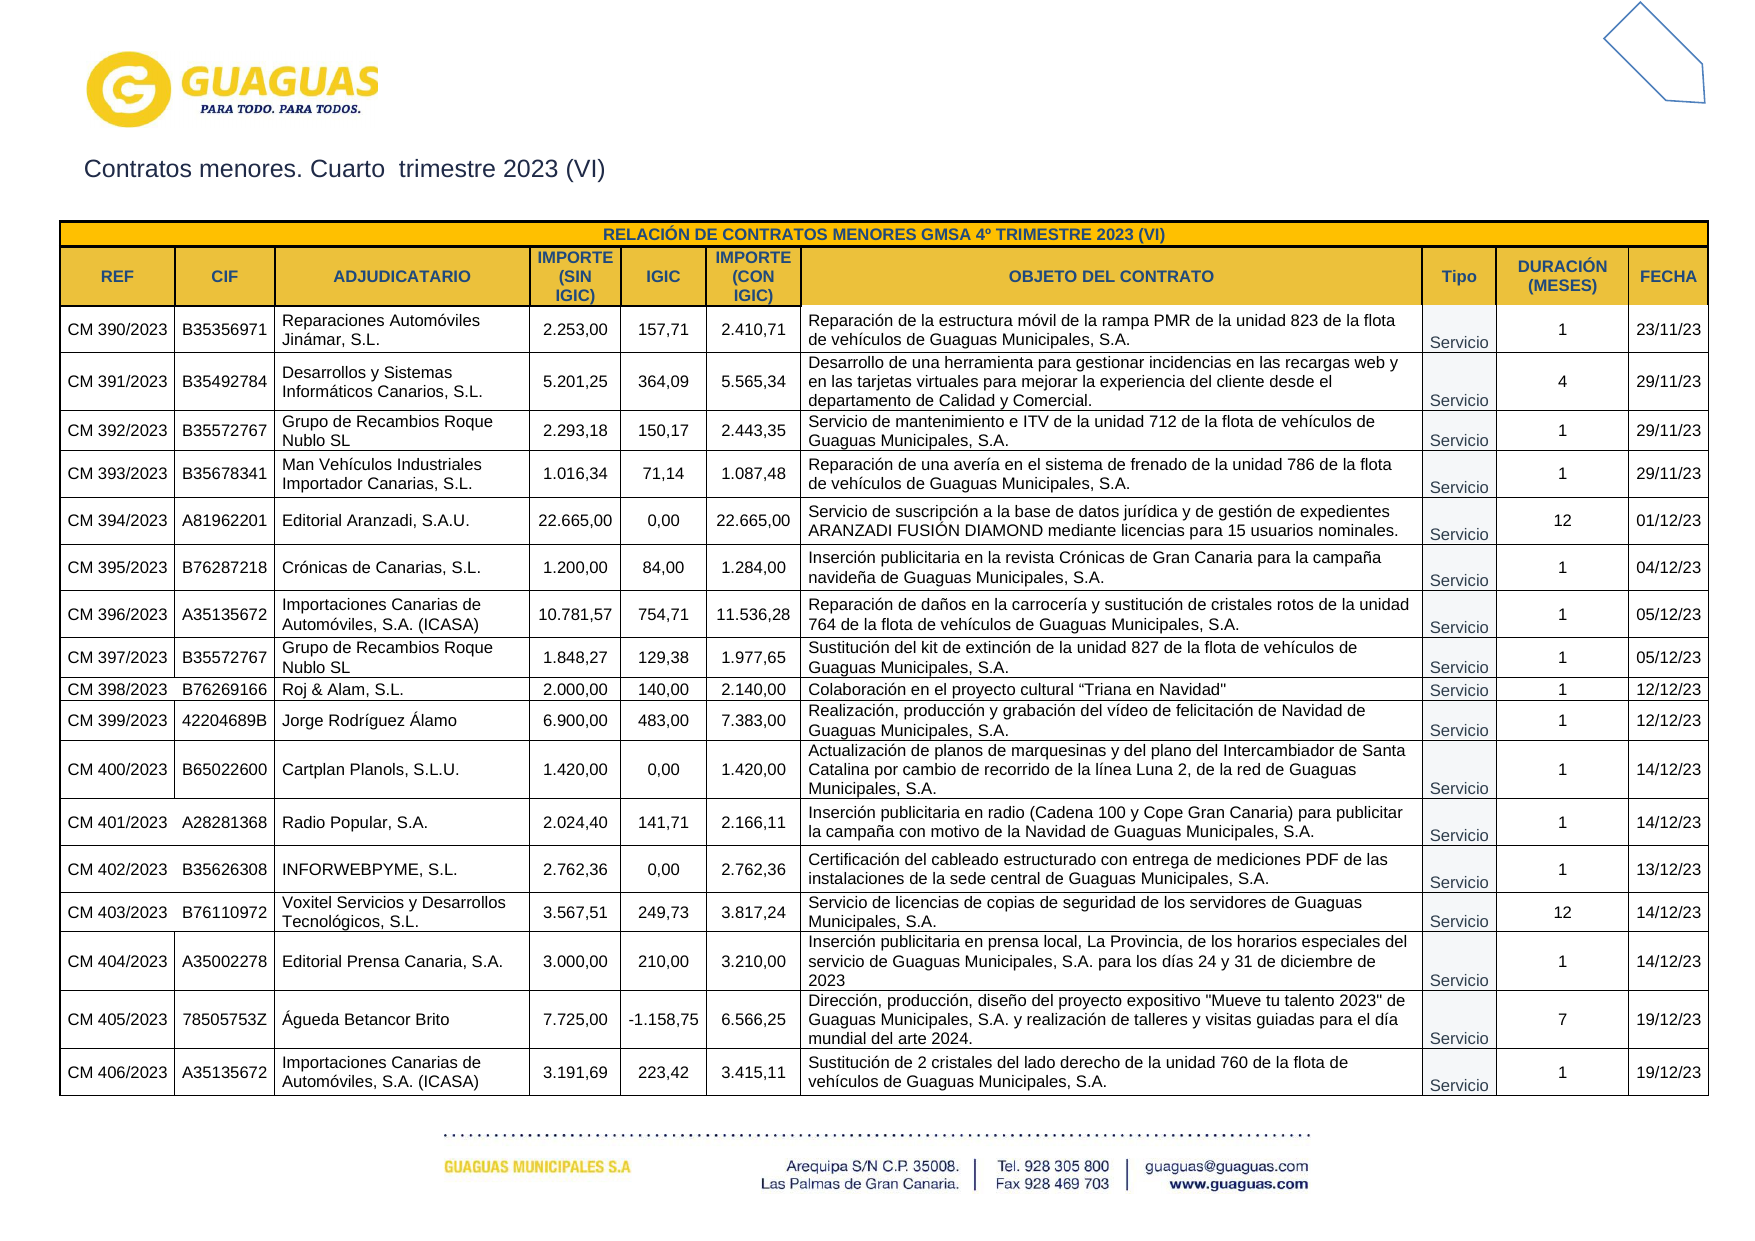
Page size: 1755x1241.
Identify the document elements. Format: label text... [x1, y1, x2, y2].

table_cell 7 [1497, 991, 1628, 1048]
table_cell B65022600 [175, 741, 274, 798]
table_cell 2.293,18 [530, 411, 620, 450]
table_cell 1.420,00 [530, 741, 620, 798]
table_cell Grupo de Recambios Roque Nublo SL [275, 411, 529, 450]
table_cell CIF [176, 248, 274, 305]
table_cell Certificación del cableado estructurado con entrega de mediciones PDF de las instalaciones de la sede central de Guaguas Municipales, S.A. [801, 846, 1422, 892]
table_cell 6.900,00 [530, 701, 620, 739]
table_cell 1 [1497, 799, 1628, 845]
table_cell Man Vehículos Industriales Importador Canarias, S.L. [275, 451, 529, 497]
table_cell 5.565,34 [707, 353, 800, 410]
table_cell 1 [1497, 846, 1628, 892]
table_cell CM 394/2023 [61, 498, 174, 543]
table_cell 3.210,00 [707, 932, 800, 990]
table_cell IMPORTE (SIN IGIC) [531, 248, 620, 305]
picture [86, 51, 378, 128]
table_cell CM 404/2023 [61, 932, 174, 990]
table_cell CM 397/2023 [61, 638, 174, 677]
table_cell 4 [1497, 353, 1628, 410]
table_cell Inserción publicitaria en radio (Cadena 100 y Cope Gran Canaria) para publicitar la campaña con motivo de la Navidad de Guaguas Municipales, S.A. [801, 799, 1422, 845]
table_cell Servicio [1423, 1049, 1496, 1095]
table_cell 71,14 [621, 451, 706, 497]
table_cell Reparación de daños en la carrocería y sustitución de cristales rotos de la unidad 764 de la flota de vehículos de Guaguas Municipales, S.A. [801, 591, 1422, 637]
table_cell 0,00 [621, 498, 706, 543]
table_cell Reparación de la estructura móvil de la rampa PMR de la unidad 823 de la flota de vehículos de Guaguas Municipales, S.A. [801, 305, 1422, 352]
table_cell 3.567,51 [530, 893, 620, 931]
table_cell 157,71 [621, 307, 706, 352]
table_cell CM 395/2023 [61, 545, 174, 590]
table_cell 5.201,25 [530, 353, 620, 410]
table_cell 1 [1497, 701, 1628, 739]
table_cell 11.536,28 [707, 591, 800, 637]
table_cell Servicio [1423, 678, 1496, 700]
table_cell 7.725,00 [530, 991, 620, 1048]
table_cell Águeda Betancor Brito [275, 991, 529, 1048]
table_cell 14/12/23 [1629, 741, 1708, 798]
table_cell CM 403/2023 [61, 893, 174, 931]
table_cell 249,73 [621, 893, 706, 931]
table_cell A81962201 [175, 498, 274, 543]
table_cell Servicio [1423, 638, 1496, 677]
table_cell Realización, producción y grabación del vídeo de felicitación de Navidad de Guaguas Municipales, S.A. [801, 701, 1422, 739]
table_cell B35492784 [175, 353, 274, 410]
table_cell Desarrollo de una herramienta para gestionar incidencias en las recargas web y en las tarjetas virtuales para mejorar la experiencia del cliente desde el departamento de Calidad y Comercial. [801, 353, 1422, 410]
text Contratos menores. Cuarto trimestre 2023 (VI) [84, 154, 1694, 183]
table_cell 1 [1497, 305, 1628, 352]
table_cell A35002278 [175, 932, 274, 990]
table_cell 05/12/23 [1629, 638, 1708, 677]
table_cell 2.410,71 [707, 307, 800, 352]
table_cell INFORWEBPYME, S.L. [275, 846, 529, 892]
table_cell Desarrollos y Sistemas Informáticos Canarios, S.L. [275, 353, 529, 410]
table_cell 1.848,27 [530, 638, 620, 677]
table_cell 6.566,25 [707, 991, 800, 1048]
table_cell 1.087,48 [707, 451, 800, 497]
table_cell CM 402/2023 [61, 846, 174, 892]
table_cell CM 393/2023 [61, 451, 174, 497]
table_cell 23/11/23 [1629, 305, 1708, 352]
table_cell Crónicas de Canarias, S.L. [275, 545, 529, 590]
table_cell 2.140,00 [707, 678, 800, 700]
table_cell CM 390/2023 [61, 307, 174, 352]
table_cell IGIC [622, 248, 705, 305]
table_cell 3.000,00 [530, 932, 620, 990]
table_cell 1.284,00 [707, 545, 800, 590]
table_cell 2.762,36 [707, 846, 800, 892]
table_cell Importaciones Canarias de Automóviles, S.A. (ICASA) [275, 1049, 529, 1095]
table_cell CM 405/2023 [61, 991, 174, 1048]
table_cell 12 [1497, 893, 1628, 931]
table_header RELACIÓN DE CONTRATOS MENORES GMSA 4º TRIMESTRE 2023 (VI) [61, 223, 1707, 245]
table_cell 22.665,00 [530, 498, 620, 543]
table_cell 2.762,36 [530, 846, 620, 892]
table_cell 29/11/23 [1629, 411, 1708, 450]
table_cell 1 [1497, 741, 1628, 798]
table_cell Importaciones Canarias de Automóviles, S.A. (ICASA) [275, 591, 529, 637]
table_cell 05/12/23 [1629, 591, 1708, 637]
table_cell 1 [1497, 638, 1628, 677]
table_cell Servicio [1423, 305, 1496, 352]
table_cell B35678341 [175, 451, 274, 497]
table_cell Cartplan Planols, S.L.U. [275, 741, 529, 798]
table_cell 14/12/23 [1629, 893, 1708, 931]
table_cell OBJETO DEL CONTRATO [802, 248, 1421, 305]
table_cell 3.191,69 [530, 1049, 620, 1095]
table_cell Inserción publicitaria en la revista Crónicas de Gran Canaria para la campaña navideña de Guaguas Municipales, S.A. [801, 545, 1422, 590]
table_cell 84,00 [621, 545, 706, 590]
table_cell B35572767 [175, 411, 274, 450]
table_cell Grupo de Recambios Roque Nublo SL [275, 638, 529, 677]
table_cell 14/12/23 [1629, 799, 1708, 845]
table_cell 2.024,40 [530, 799, 620, 845]
table_cell 42204689B [175, 701, 274, 739]
table_cell Servicio [1423, 799, 1496, 845]
table_cell 1 [1497, 545, 1628, 590]
table_cell 0,00 [621, 741, 706, 798]
picture [443, 1134, 1311, 1194]
table_cell 2.253,00 [530, 307, 620, 352]
table_cell Radio Popular, S.A. [275, 799, 529, 845]
table_cell -1.158,75 [621, 991, 706, 1048]
table_cell Dirección, producción, diseño del proyecto expositivo "Mueve tu talento 2023" de Guaguas Municipales, S.A. y realización de talleres y visitas guiadas para el día mundial del arte 2024. [801, 991, 1422, 1048]
table_cell 2.166,11 [707, 799, 800, 845]
table_cell 3.817,24 [707, 893, 800, 931]
table_cell Servicio [1423, 545, 1496, 590]
table_cell Reparaciones Automóviles Jinámar, S.L. [275, 307, 529, 352]
table_cell FECHA [1629, 248, 1707, 305]
table_cell 1 [1497, 451, 1628, 497]
table_cell B76110972 [175, 893, 274, 931]
table_cell 2.443,35 [707, 411, 800, 450]
table_cell ADJUDICATARIO [276, 248, 529, 305]
table_cell 3.415,11 [707, 1049, 800, 1095]
table_cell Editorial Prensa Canaria, S.A. [275, 932, 529, 990]
table_cell Sustitución de 2 cristales del lado derecho de la unidad 760 de la flota de vehículos de Guaguas Municipales, S.A. [801, 1049, 1422, 1095]
table_cell CM 392/2023 [61, 411, 174, 450]
table_cell CM 391/2023 [61, 353, 174, 410]
table_cell 223,42 [621, 1049, 706, 1095]
table_cell Servicio [1423, 498, 1496, 543]
table_cell Jorge Rodríguez Álamo [275, 701, 529, 739]
table_cell Servicio [1423, 893, 1496, 931]
table_cell 129,38 [621, 638, 706, 677]
table_cell B35572767 [175, 638, 274, 677]
table_cell 1 [1497, 678, 1628, 700]
table_cell Servicio de suscripción a la base de datos jurídica y de gestión de expedientes ARANZADI FUSIÓN DIAMOND mediante licencias para 15 usuarios nominales. [801, 498, 1422, 543]
table_cell 19/12/23 [1629, 991, 1708, 1048]
table_cell Roj & Alam, S.L. [275, 678, 529, 700]
table_cell 12 [1497, 498, 1628, 543]
table_cell 210,00 [621, 932, 706, 990]
table_cell 364,09 [621, 353, 706, 410]
table_cell 12/12/23 [1629, 678, 1708, 700]
table_cell Servicio [1423, 701, 1496, 739]
table_cell 1.977,65 [707, 638, 800, 677]
table_cell Inserción publicitaria en prensa local, La Provincia, de los horarios especiales del servicio de Guaguas Municipales, S.A. para los días 24 y 31 de diciembre de 2023 [801, 932, 1422, 990]
table_cell Reparación de una avería en el sistema de frenado de la unidad 786 de la flota de vehículos de Guaguas Municipales, S.A. [801, 451, 1422, 497]
table_cell 483,00 [621, 701, 706, 739]
table_cell 1.200,00 [530, 545, 620, 590]
table_cell Servicio [1423, 353, 1496, 410]
table_cell B76269166 [175, 678, 274, 700]
table_cell 0,00 [621, 846, 706, 892]
table_cell Servicio [1423, 991, 1496, 1048]
table_cell CM 400/2023 [61, 741, 174, 798]
table_cell Actualización de planos de marquesinas y del plano del Intercambiador de Santa Catalina por cambio de recorrido de la línea Luna 2, de la red de Guaguas Municipales, S.A. [801, 741, 1422, 798]
table_cell Servicio [1423, 591, 1496, 637]
table_cell 1 [1497, 1049, 1628, 1095]
table_cell 04/12/23 [1629, 545, 1708, 590]
table_cell Editorial Aranzadi, S.A.U. [275, 498, 529, 543]
table_cell Servicio [1423, 846, 1496, 892]
table_cell 14/12/23 [1629, 932, 1708, 990]
table_cell Servicio [1423, 741, 1496, 798]
table_cell 1 [1497, 411, 1628, 450]
table_cell Servicio [1423, 411, 1496, 450]
table_cell 01/12/23 [1629, 498, 1708, 543]
table_cell Servicio [1423, 932, 1496, 990]
table_cell CM 401/2023 [61, 799, 174, 845]
table_cell 10.781,57 [530, 591, 620, 637]
table_cell 1.016,34 [530, 451, 620, 497]
table_cell Servicio de mantenimiento e ITV de la unidad 712 de la flota de vehículos de Guaguas Municipales, S.A. [801, 411, 1422, 450]
table_cell CM 399/2023 [61, 701, 174, 739]
table_cell 1.420,00 [707, 741, 800, 798]
table_cell B76287218 [175, 545, 274, 590]
table_cell 141,71 [621, 799, 706, 845]
table_cell Voxitel Servicios y Desarrollos Tecnológicos, S.L. [275, 893, 529, 931]
table_cell 150,17 [621, 411, 706, 450]
table_cell 78505753Z [175, 991, 274, 1048]
table_cell 754,71 [621, 591, 706, 637]
table_cell IMPORTE (CON IGIC) [707, 248, 800, 305]
table_cell Colaboración en el proyecto cultural “Triana en Navidad" [801, 678, 1422, 700]
table_cell Sustitución del kit de extinción de la unidad 827 de la flota de vehículos de Guaguas Municipales, S.A. [801, 638, 1422, 677]
table_cell 1 [1497, 932, 1628, 990]
table_cell Servicio [1423, 451, 1496, 497]
table_cell CM 396/2023 [61, 591, 174, 637]
table_cell B35626308 [175, 846, 274, 892]
table_cell 29/11/23 [1629, 353, 1708, 410]
table_cell CM 406/2023 [61, 1049, 174, 1095]
table_cell 2.000,00 [530, 678, 620, 700]
table_cell 140,00 [621, 678, 706, 700]
table_cell DURACIÓN (MESES) [1497, 248, 1628, 305]
table_cell A28281368 [175, 799, 274, 845]
table_cell 13/12/23 [1629, 846, 1708, 892]
table_cell Tipo [1423, 248, 1495, 305]
table_cell 7.383,00 [707, 701, 800, 739]
table_cell B35356971 [175, 307, 274, 352]
table_cell A35135672 [175, 591, 274, 637]
table_cell 29/11/23 [1629, 451, 1708, 497]
table_cell REF [61, 248, 174, 305]
table_cell 22.665,00 [707, 498, 800, 543]
table_cell Servicio de licencias de copias de seguridad de los servidores de Guaguas Municipales, S.A. [801, 893, 1422, 931]
table_cell CM 398/2023 [61, 678, 174, 700]
table_cell 1 [1497, 591, 1628, 637]
table_cell 12/12/23 [1629, 701, 1708, 739]
table_cell A35135672 [175, 1049, 274, 1095]
table_cell 19/12/23 [1629, 1049, 1708, 1095]
